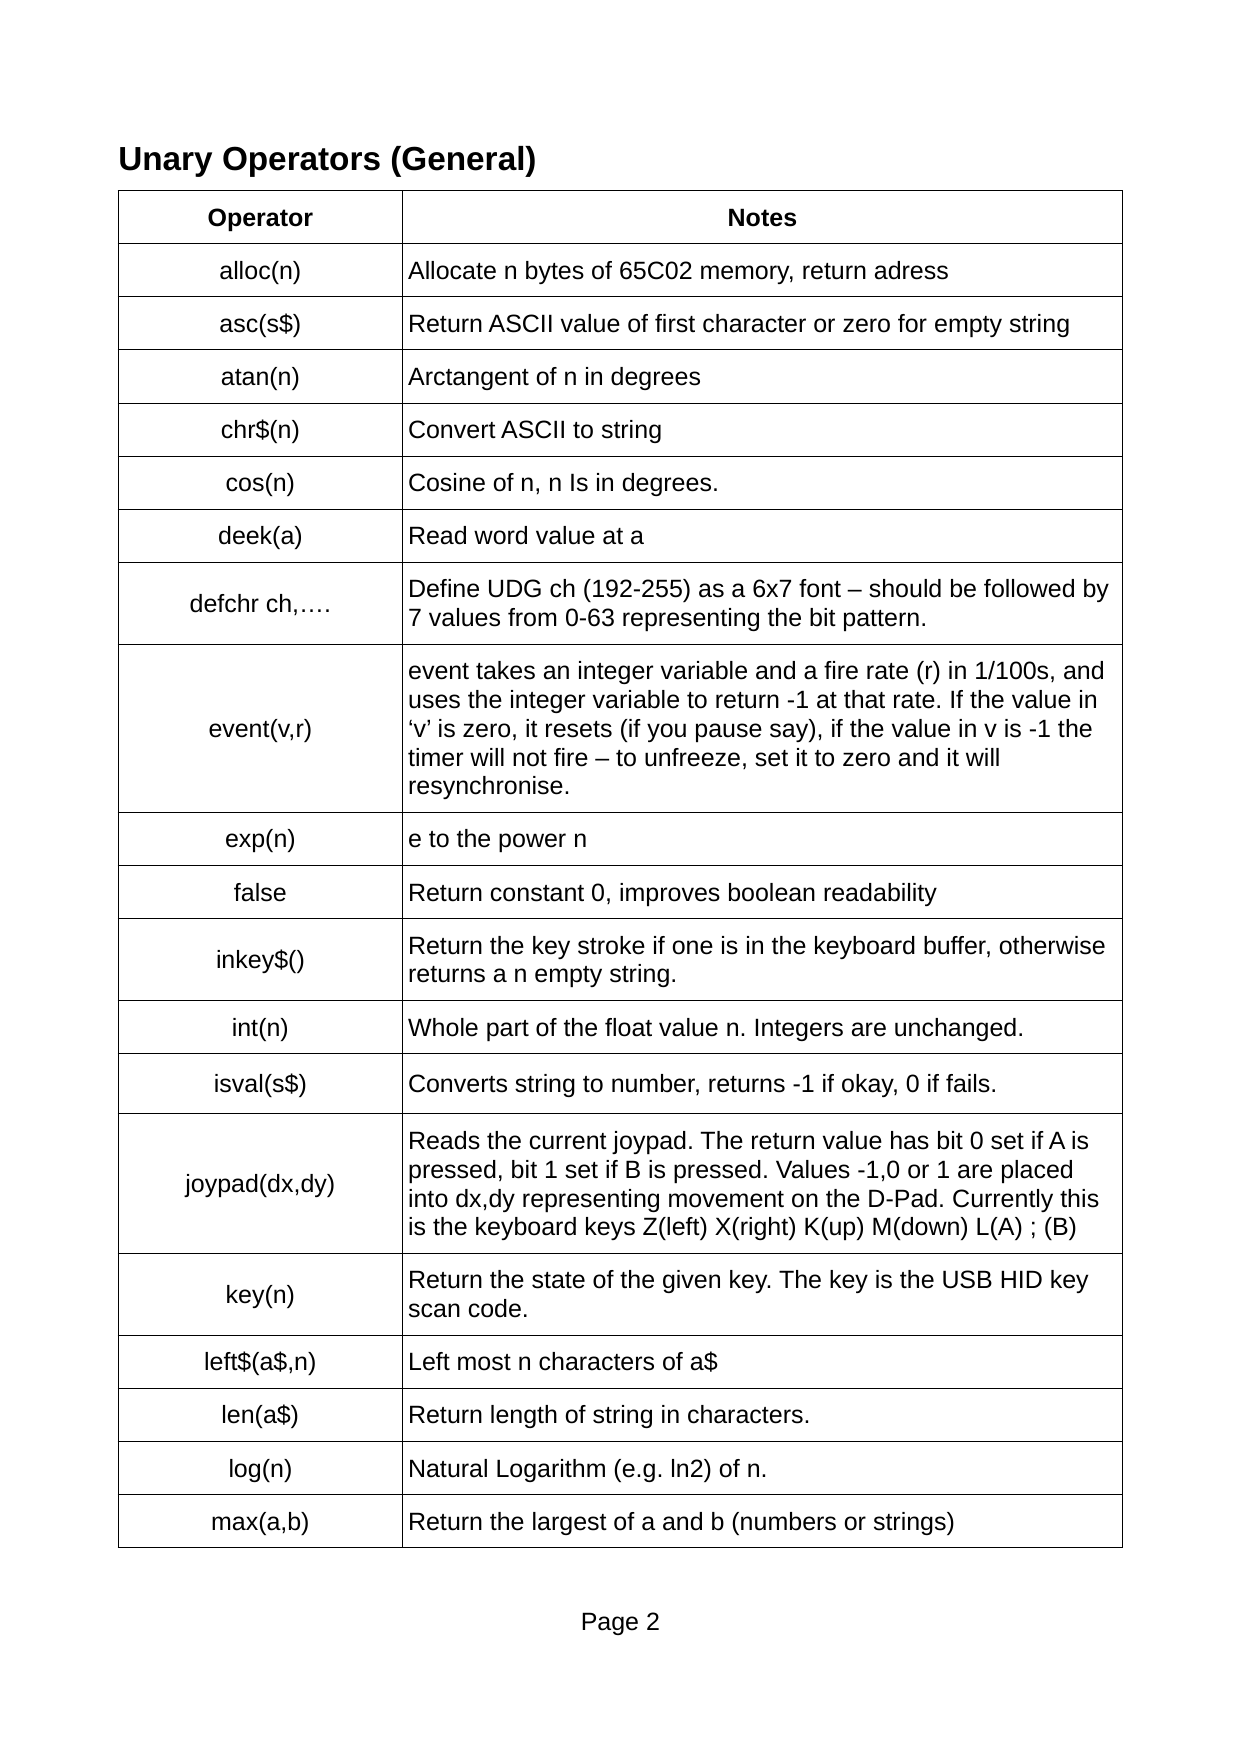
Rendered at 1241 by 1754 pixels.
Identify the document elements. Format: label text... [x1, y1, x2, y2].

table_cell Return the key stroke if one is in the keyboard buffer, otherwise returns a n empty string. [403, 919, 1122, 1000]
table_cell event(v,r) [119, 645, 402, 812]
table_cell log(n) [119, 1442, 402, 1494]
table_cell Natural Logarithm (e.g. ln2) of n. [403, 1442, 1122, 1494]
table_cell asc(s$) [119, 297, 402, 349]
table_cell int(n) [119, 1001, 402, 1053]
table_cell exp(n) [119, 813, 402, 865]
table_cell Left$(a$,n) [119, 1336, 402, 1388]
table_cell max(a,b) [119, 1495, 402, 1547]
table_cell len(a$) [119, 1389, 402, 1441]
table_cell cos(n) [119, 457, 402, 509]
table_cell Return constant 0, improves boolean readability [403, 866, 1122, 918]
table_cell Return length of string in characters. [403, 1389, 1122, 1441]
table_cell e to the power n [403, 813, 1122, 865]
table_cell Arctangent of n in degrees [403, 350, 1122, 402]
table_cell Return the state of the given key. The key is the USB HID key scan code. [403, 1254, 1122, 1334]
table_cell Reads the current joypad. The return value has bit 0 set if A is pressed, bit 1 set if B is pressed. Values -1,0 or 1 are placed into dx,dy representing movement on the D-Pad. Currently this is the keyboard keys Z(left) X(right) K(up) M(down) L(A) ; (B) [403, 1114, 1122, 1253]
table_cell Allocate n bytes of 65C02 memory, return adress [403, 244, 1122, 296]
table_cell Cosine of n, n Is in degrees. [403, 457, 1122, 509]
table_cell alloc(n) [119, 244, 402, 296]
table_cell isval(s$) [119, 1054, 402, 1113]
table_cell Left most n characters of a$ [403, 1336, 1122, 1388]
table_cell Inkey$() [119, 919, 402, 1000]
table_cell event takes an integer variable and a fire rate (r) in 1/100s, and uses the integer variable to return -1 at that rate. If the value in ‘v’ is zero, it resets (if you pause say), if the value in v is -1 the timer will not fire – to unfreeze, set it to zero and it will resynchronise. [403, 645, 1122, 812]
table_cell False [119, 866, 402, 918]
table_cell Whole part of the float value n. Integers are unchanged. [403, 1001, 1122, 1053]
subtitle Unary Operators (General) [118, 139, 1122, 177]
table_cell Define UDG ch (192-255) as a 6x7 font – should be followed by 7 values from 0-63 representing the bit pattern. [403, 563, 1122, 644]
table_cell Convert ASCII to string [403, 404, 1122, 456]
table_cell Defchr ch,…. [119, 563, 402, 644]
table_cell Read word value at a [403, 510, 1122, 562]
table_cell Key(n) [119, 1254, 402, 1334]
table_cell chr$(n) [119, 404, 402, 456]
table_header Notes [403, 191, 1122, 243]
table_cell Converts string to number, returns -1 if okay, 0 if fails. [403, 1054, 1122, 1113]
table_cell Return ASCII value of first character or zero for empty string [403, 297, 1122, 349]
table_cell atan(n) [119, 350, 402, 402]
table_header Operator [119, 191, 402, 243]
table_cell deek(a) [119, 510, 402, 562]
table_cell joypad(dx,dy) [119, 1114, 402, 1253]
table_cell Return the largest of a and b (numbers or strings) [403, 1495, 1122, 1547]
